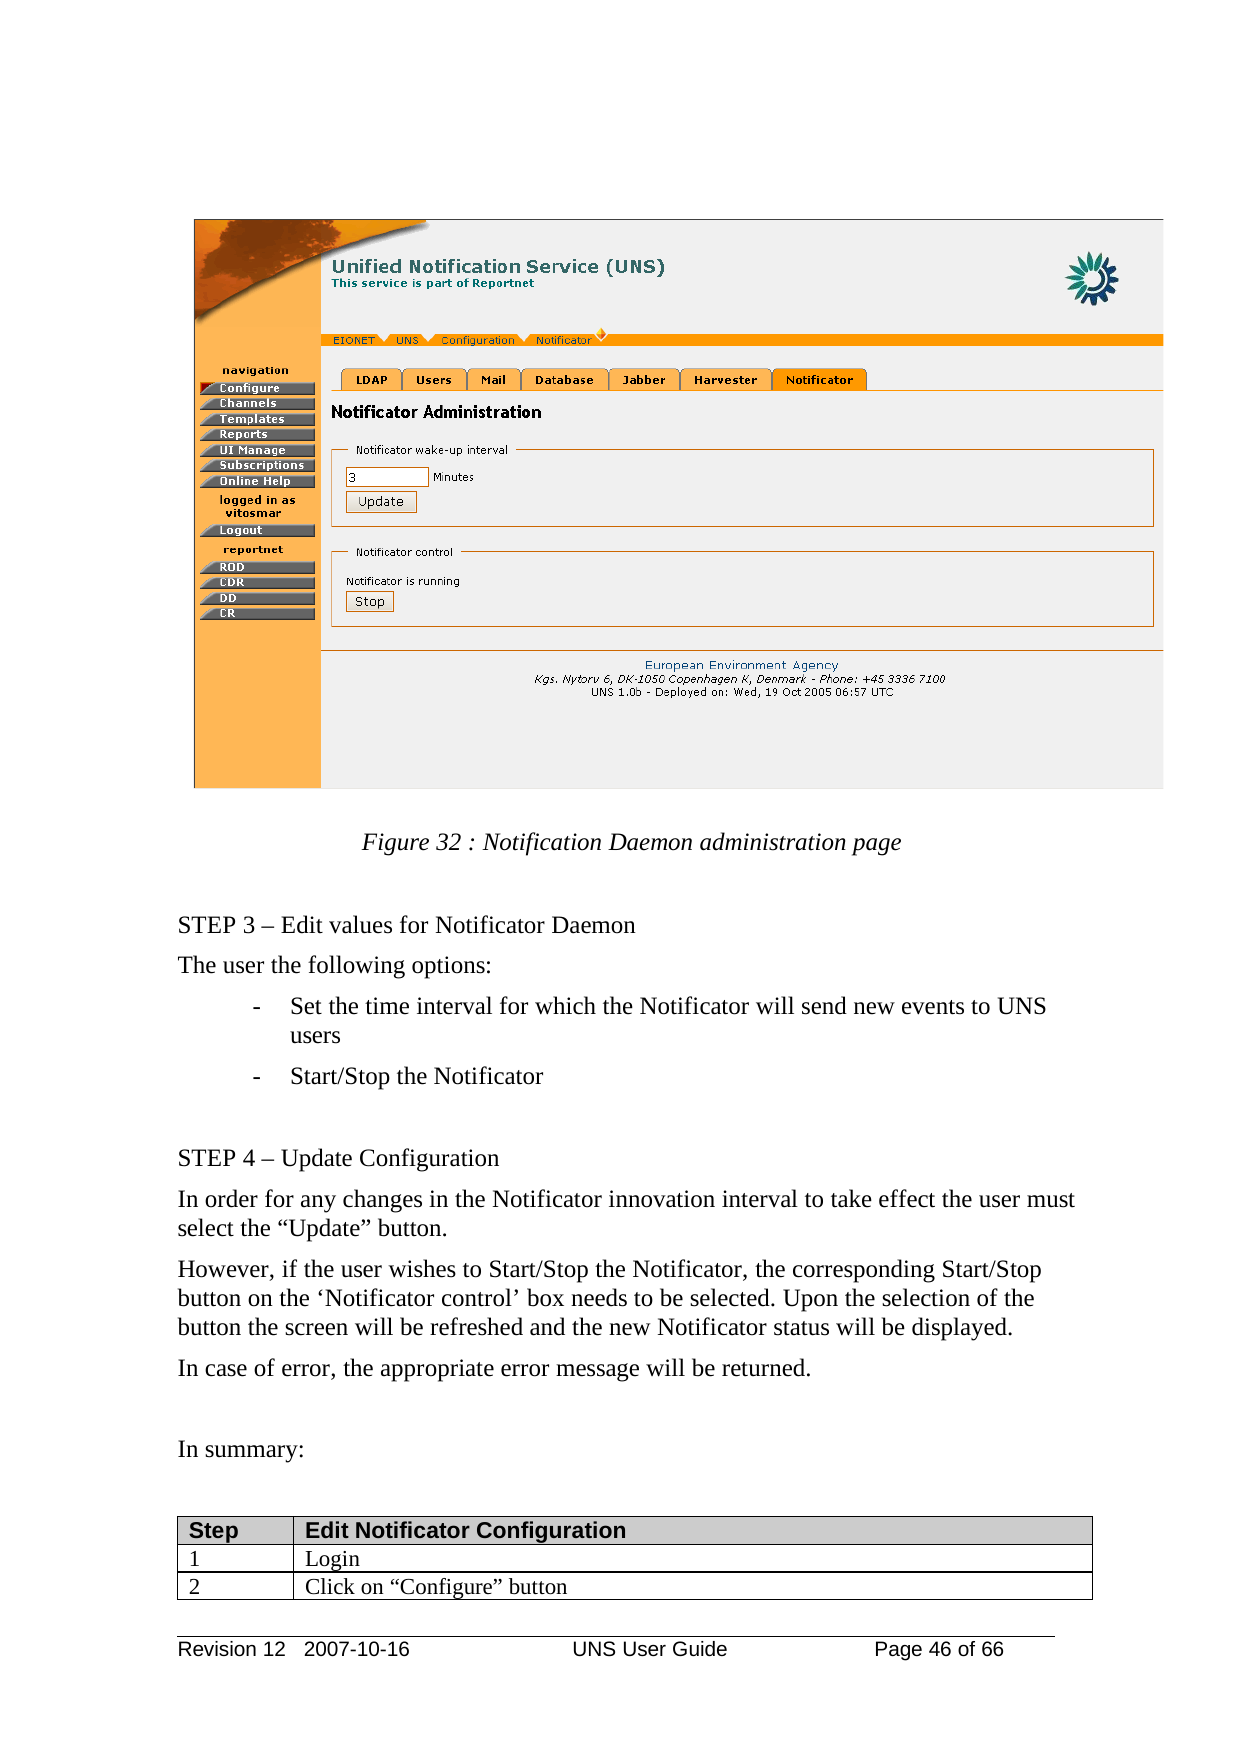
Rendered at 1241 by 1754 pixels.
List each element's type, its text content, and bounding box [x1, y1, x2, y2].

table_cell 2 [178, 1573, 293, 1599]
text STEP 3 – Edit values for Notificator Daemon [177, 909, 1092, 938]
table_cell Login [294, 1545, 1092, 1571]
table_cell Click on “Configure” button [294, 1573, 1092, 1599]
picture [193, 219, 1164, 789]
list Start/Stop the Notificator [252, 1061, 1092, 1090]
list Set the time interval for which the Notificator will send new events to UNS users [252, 991, 1092, 1049]
text The user the following options: [177, 950, 1092, 979]
text In summary: [177, 1434, 1092, 1463]
text In case of error, the appropriate error message will be returned. [177, 1352, 1092, 1381]
text STEP 4 – Update Configuration [177, 1143, 1092, 1172]
table_cell 1 [178, 1545, 293, 1571]
text In order for any changes in the Notificator innovation interval to take effect the user must select the “Update” button. [177, 1183, 1092, 1242]
table_header Edit Notificator Configuration [294, 1517, 1092, 1544]
text Figure 32 : Notification Daemon administration page [177, 827, 1092, 856]
table_header Step [178, 1517, 293, 1544]
text However, if the user wishes to Start/Stop the Notificator, the corresponding Start/Stop button on the ‘Notificator control’ box needs to be selected. Upon the selection of the button the screen will be refreshed and the new Notificator status will be displayed. [177, 1253, 1092, 1341]
